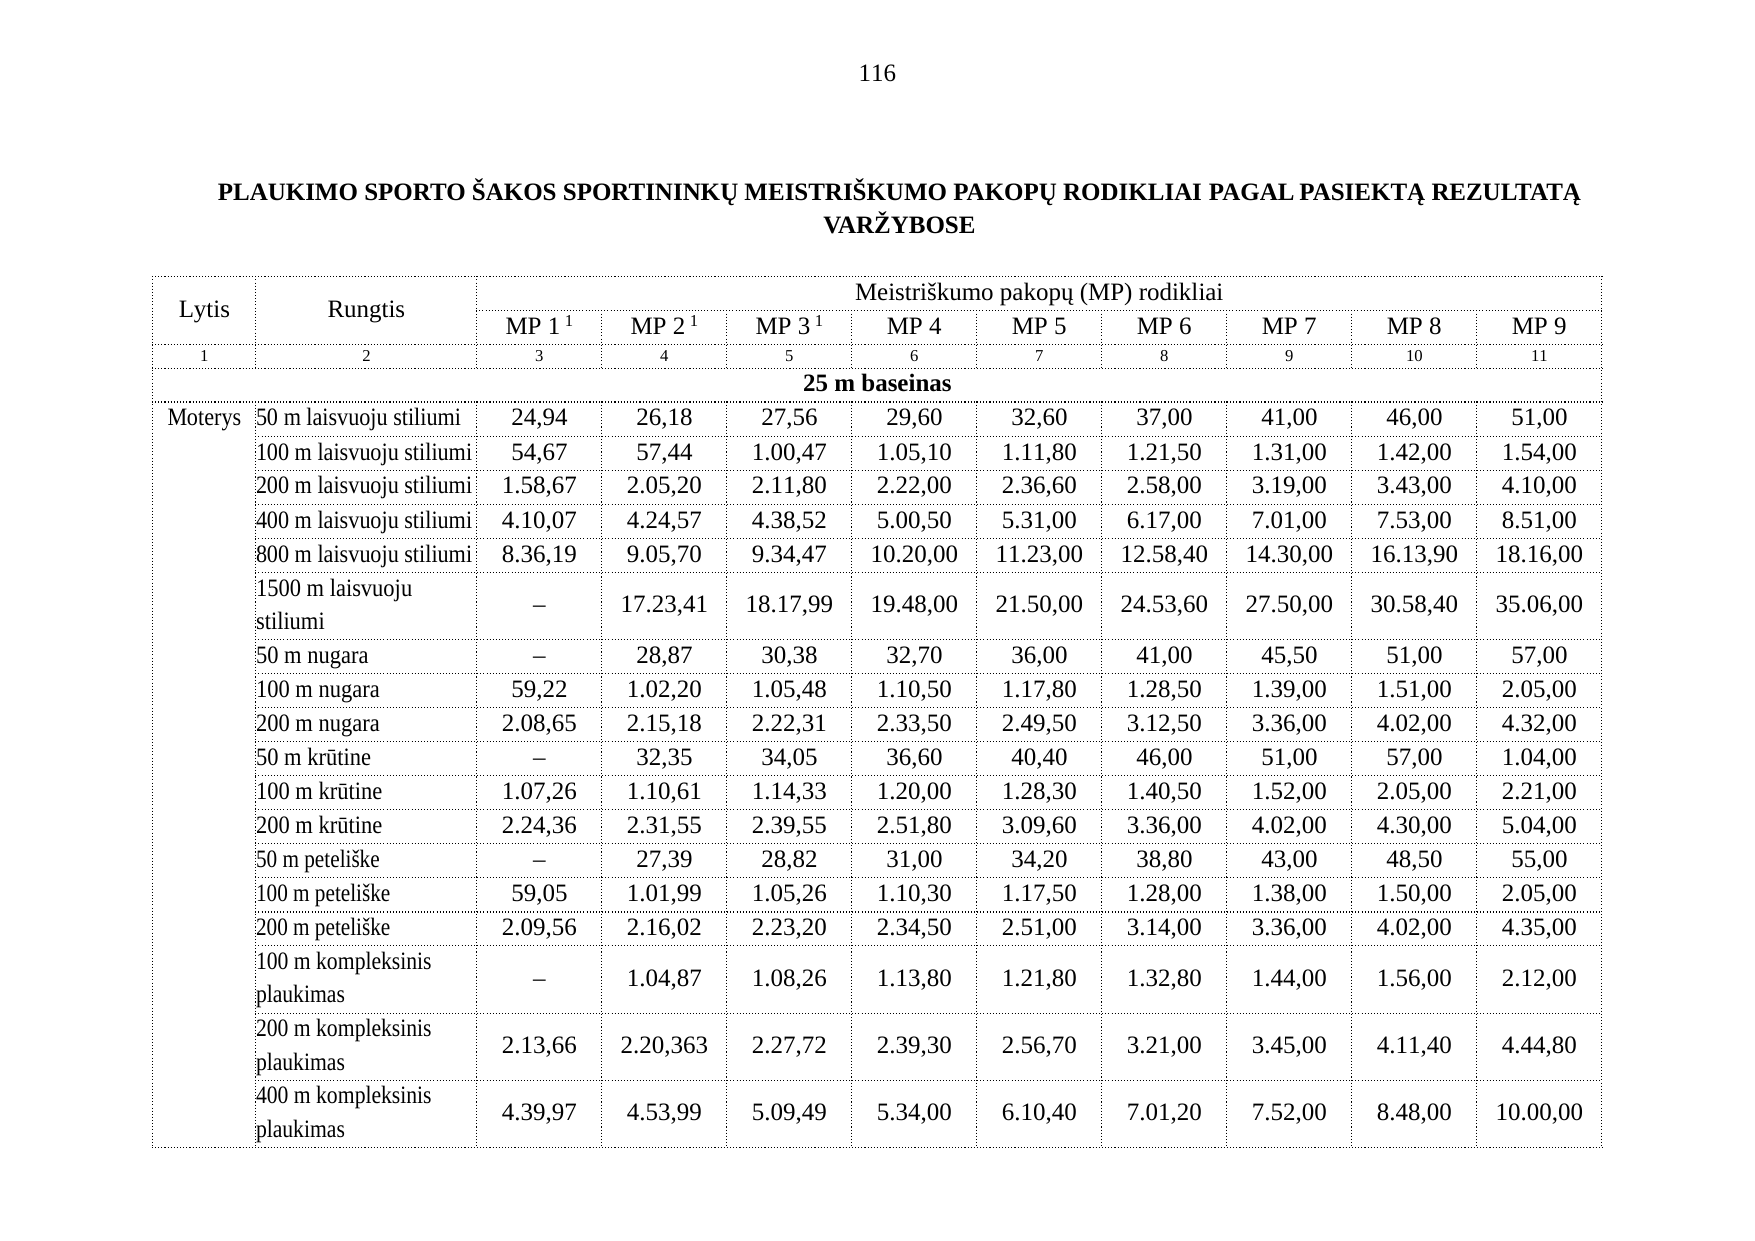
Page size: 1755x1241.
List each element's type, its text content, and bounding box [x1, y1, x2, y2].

table_cell 1.07,26 [477, 775, 602, 809]
table_cell 200 m nugara [256, 707, 477, 741]
table_header Rungtis [256, 276, 477, 344]
table_cell 21.50,00 [977, 572, 1102, 639]
table_cell 4.32,00 [1477, 707, 1602, 741]
table_cell 1.28,30 [977, 775, 1102, 809]
table_cell 2.24,36 [477, 809, 602, 843]
table_cell 4.53,99 [602, 1080, 727, 1147]
table_cell 3.36,00 [1102, 809, 1227, 843]
table_cell 200 m peteliške [256, 911, 477, 945]
table_cell 29,60 [852, 401, 977, 436]
table_cell 100 m krūtine [256, 775, 477, 809]
table_cell 50 m nugara [256, 639, 477, 673]
table_cell 4.10,07 [477, 504, 602, 538]
table_cell 32,70 [852, 639, 977, 673]
table_cell Moterys [153, 401, 256, 1147]
table_cell 14.30,00 [1227, 538, 1352, 572]
table_cell 2.34,50 [852, 911, 977, 945]
table_cell 200 m kompleksinis plaukimas [256, 1013, 477, 1079]
table_cell 50 m krūtine [256, 741, 477, 775]
table_cell 3.14,00 [1102, 911, 1227, 945]
table_cell MP 8 [1352, 310, 1477, 344]
table_cell 3.21,00 [1102, 1013, 1227, 1079]
table_cell 2.20,363 [602, 1013, 727, 1079]
table_cell 4.24,57 [602, 504, 727, 538]
table_cell 1.56,00 [1352, 945, 1477, 1012]
table_cell 2.36,60 [977, 470, 1102, 504]
table_cell 7.52,00 [1227, 1080, 1352, 1147]
table_cell 4.02,00 [1227, 809, 1352, 843]
table_cell 51,00 [1352, 639, 1477, 673]
table_cell 40,40 [977, 741, 1102, 775]
table_cell MP 5 [977, 310, 1102, 344]
table_cell 1.38,00 [1227, 877, 1352, 911]
table_cell 31,00 [852, 843, 977, 877]
table_cell 3.12,50 [1102, 707, 1227, 741]
table_cell 4.35,00 [1477, 911, 1602, 945]
table_cell 28,82 [727, 843, 852, 877]
table_cell 4.38,52 [727, 504, 852, 538]
table_cell 2.08,65 [477, 707, 602, 741]
table_cell 5 [727, 344, 852, 367]
table_cell 57,00 [1352, 741, 1477, 775]
table_cell 6.10,40 [977, 1080, 1102, 1147]
table_cell 10.20,00 [852, 538, 977, 572]
table_cell 2.22,00 [852, 470, 977, 504]
table_cell – [477, 945, 602, 1012]
table_cell 1.39,00 [1227, 673, 1352, 707]
table_cell – [477, 843, 602, 877]
table_cell 2.51,80 [852, 809, 977, 843]
table_cell 2.15,18 [602, 707, 727, 741]
table_cell 5.09,49 [727, 1080, 852, 1147]
table_cell 18.16,00 [1477, 538, 1602, 572]
table_header Lytis [153, 276, 256, 344]
table_cell 8.36,19 [477, 538, 602, 572]
table_cell 100 m nugara [256, 673, 477, 707]
table_cell 5.34,00 [852, 1080, 977, 1147]
table_cell 100 m laisvuoju stiliumi [256, 436, 477, 469]
table_cell 7.01,00 [1227, 504, 1352, 538]
table_cell 10 [1352, 344, 1477, 367]
table_cell 34,20 [977, 843, 1102, 877]
text plaukimo sporto šakos sportininkų MEISTRIŠKUMO pakopų RODIKLIAI PAGAL pasiektą REZULTATĄ varžybose [162, 177, 1636, 239]
table_cell 17.23,41 [602, 572, 727, 639]
table_cell 27,39 [602, 843, 727, 877]
table_cell 50 m peteliške [256, 843, 477, 877]
table_cell 4.11,40 [1352, 1013, 1477, 1079]
table_cell – [477, 741, 602, 775]
table_cell MP 1 1 [477, 310, 602, 344]
table_cell 200 m krūtine [256, 809, 477, 843]
table_cell 3.45,00 [1227, 1013, 1352, 1079]
table_cell 10.00,00 [1477, 1080, 1602, 1147]
table_cell 32,35 [602, 741, 727, 775]
table_cell 1.31,00 [1227, 436, 1352, 469]
table_cell 55,00 [1477, 843, 1602, 877]
table_cell 41,00 [1227, 401, 1352, 436]
table_cell 2.16,02 [602, 911, 727, 945]
table_cell 37,00 [1102, 401, 1227, 436]
table_cell 27,56 [727, 401, 852, 436]
table_cell 1.02,20 [602, 673, 727, 707]
table_cell 7.53,00 [1352, 504, 1477, 538]
table_cell 3.36,00 [1227, 911, 1352, 945]
table_cell 45,50 [1227, 639, 1352, 673]
table_cell 2.33,50 [852, 707, 977, 741]
table_cell 28,87 [602, 639, 727, 673]
table_cell 1.28,00 [1102, 877, 1227, 911]
table_cell 1.01,99 [602, 877, 727, 911]
table_cell 1.10,50 [852, 673, 977, 707]
table_cell 1.32,80 [1102, 945, 1227, 1012]
table_cell 4 [602, 344, 727, 367]
table_cell 24,94 [477, 401, 602, 436]
table_cell 4.10,00 [1477, 470, 1602, 504]
table_cell MP 9 [1477, 310, 1602, 344]
table_cell 3 [477, 344, 602, 367]
table_cell 8.51,00 [1477, 504, 1602, 538]
table_cell 35.06,00 [1477, 572, 1602, 639]
table_cell 2.21,00 [1477, 775, 1602, 809]
table_cell 11.23,00 [977, 538, 1102, 572]
table_cell 24.53,60 [1102, 572, 1227, 639]
table_cell 1.14,33 [727, 775, 852, 809]
table_cell MP 6 [1102, 310, 1227, 344]
table_cell 57,00 [1477, 639, 1602, 673]
table_cell 30.58,40 [1352, 572, 1477, 639]
table_cell 1.08,26 [727, 945, 852, 1012]
table_cell 400 m kompleksinis plaukimas [256, 1080, 477, 1147]
table_cell 50 m laisvuoju stiliumi [256, 401, 477, 436]
table_cell 100 m kompleksinis plaukimas [256, 945, 477, 1012]
table_cell 400 m laisvuoju stiliumi [256, 504, 477, 538]
table_cell 59,22 [477, 673, 602, 707]
table_cell 46,00 [1352, 401, 1477, 436]
table_cell 1.17,50 [977, 877, 1102, 911]
table_cell 51,00 [1227, 741, 1352, 775]
table_cell 1.58,67 [477, 470, 602, 504]
table_cell 32,60 [977, 401, 1102, 436]
table_cell 2.13,66 [477, 1013, 602, 1079]
table_cell 54,67 [477, 436, 602, 469]
table_cell 2.27,72 [727, 1013, 852, 1079]
table_cell 1.10,61 [602, 775, 727, 809]
table_cell 200 m laisvuoju stiliumi [256, 470, 477, 504]
table_cell 1.54,00 [1477, 436, 1602, 469]
table_cell 16.13,90 [1352, 538, 1477, 572]
table_cell 1.05,48 [727, 673, 852, 707]
table_cell 2.12,00 [1477, 945, 1602, 1012]
table_cell 3.09,60 [977, 809, 1102, 843]
table_cell 4.30,00 [1352, 809, 1477, 843]
table_cell 4.44,80 [1477, 1013, 1602, 1079]
table_cell 1.50,00 [1352, 877, 1477, 911]
table_cell 5.04,00 [1477, 809, 1602, 843]
table_cell 2.05,00 [1352, 775, 1477, 809]
table_cell 9.05,70 [602, 538, 727, 572]
table_cell 1.42,00 [1352, 436, 1477, 469]
table_cell 1.04,87 [602, 945, 727, 1012]
table_cell 5.31,00 [977, 504, 1102, 538]
table_header Meistriškumo pakopų (MP) rodikliai [477, 276, 1602, 310]
table_cell 1.51,00 [1352, 673, 1477, 707]
table_cell 3.19,00 [1227, 470, 1352, 504]
table_cell 2 [256, 344, 477, 367]
table_cell 2.05,00 [1477, 673, 1602, 707]
table_cell 4.02,00 [1352, 911, 1477, 945]
table_cell 30,38 [727, 639, 852, 673]
table_cell 43,00 [1227, 843, 1352, 877]
table_cell 18.17,99 [727, 572, 852, 639]
table_cell 1.17,80 [977, 673, 1102, 707]
table_cell 6 [852, 344, 977, 367]
table_cell 2.39,55 [727, 809, 852, 843]
table_cell 4.39,97 [477, 1080, 602, 1147]
table_cell 11 [1477, 344, 1602, 367]
table_cell 46,00 [1102, 741, 1227, 775]
table_cell 2.22,31 [727, 707, 852, 741]
table_cell – [477, 572, 602, 639]
table_cell 2.56,70 [977, 1013, 1102, 1079]
table_cell 1.00,47 [727, 436, 852, 469]
table_cell 9.34,47 [727, 538, 852, 572]
table_cell 12.58,40 [1102, 538, 1227, 572]
table_cell 7 [977, 344, 1102, 367]
table_cell 8.48,00 [1352, 1080, 1477, 1147]
table_cell 2.49,50 [977, 707, 1102, 741]
table_cell MP 7 [1227, 310, 1352, 344]
table_cell 100 m peteliške [256, 877, 477, 911]
table_cell – [477, 639, 602, 673]
table_cell 1500 m laisvuoju stiliumi [256, 572, 477, 639]
table_cell 1.20,00 [852, 775, 977, 809]
table_cell 1.04,00 [1477, 741, 1602, 775]
table_cell 27.50,00 [1227, 572, 1352, 639]
table_cell 1.44,00 [1227, 945, 1352, 1012]
table_cell 1.21,50 [1102, 436, 1227, 469]
table_cell MP 3 1 [727, 310, 852, 344]
table_cell 2.11,80 [727, 470, 852, 504]
table_cell 1.10,30 [852, 877, 977, 911]
table_cell 1.05,10 [852, 436, 977, 469]
table_cell MP 4 [852, 310, 977, 344]
table_cell 57,44 [602, 436, 727, 469]
table_cell 36,00 [977, 639, 1102, 673]
table_cell 1.13,80 [852, 945, 977, 1012]
table_cell 41,00 [1102, 639, 1227, 673]
table_cell 2.51,00 [977, 911, 1102, 945]
table_cell 36,60 [852, 741, 977, 775]
table_cell 38,80 [1102, 843, 1227, 877]
table_cell 3.43,00 [1352, 470, 1477, 504]
table_cell MP 2 1 [602, 310, 727, 344]
table_cell 48,50 [1352, 843, 1477, 877]
table_cell 2.05,20 [602, 470, 727, 504]
table_cell 8 [1102, 344, 1227, 367]
table_cell 5.00,50 [852, 504, 977, 538]
table_cell 9 [1227, 344, 1352, 367]
table_cell 2.58,00 [1102, 470, 1227, 504]
table_cell 51,00 [1477, 401, 1602, 436]
table_cell 1.11,80 [977, 436, 1102, 469]
table_cell 2.09,56 [477, 911, 602, 945]
table_cell 1.21,80 [977, 945, 1102, 1012]
table_cell 1.40,50 [1102, 775, 1227, 809]
table_cell 6.17,00 [1102, 504, 1227, 538]
table_cell 4.02,00 [1352, 707, 1477, 741]
table_cell 25 m baseinas [153, 368, 1602, 401]
table_cell 2.31,55 [602, 809, 727, 843]
table_cell 1.52,00 [1227, 775, 1352, 809]
table_cell 1.28,50 [1102, 673, 1227, 707]
table_cell 59,05 [477, 877, 602, 911]
table_cell 1 [153, 344, 256, 367]
table_cell 7.01,20 [1102, 1080, 1227, 1147]
table_cell 1.05,26 [727, 877, 852, 911]
table_cell 2.39,30 [852, 1013, 977, 1079]
table_cell 19.48,00 [852, 572, 977, 639]
table_cell 26,18 [602, 401, 727, 436]
table_cell 2.23,20 [727, 911, 852, 945]
table_cell 800 m laisvuoju stiliumi [256, 538, 477, 572]
table_cell 2.05,00 [1477, 877, 1602, 911]
table_cell 3.36,00 [1227, 707, 1352, 741]
table_cell 34,05 [727, 741, 852, 775]
